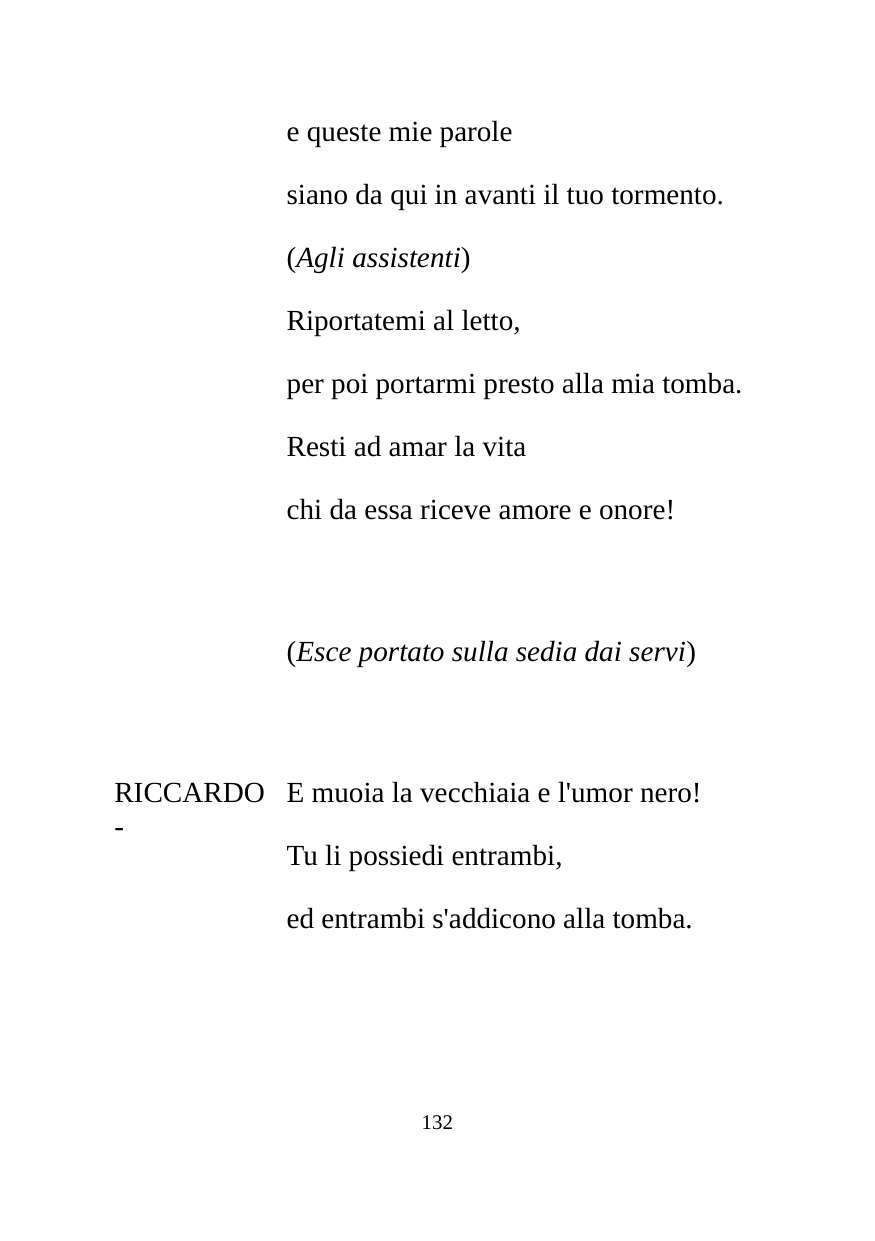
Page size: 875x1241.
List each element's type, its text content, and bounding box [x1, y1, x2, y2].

table_cell (Esce portato sulla sedia dai servi) [279, 626, 768, 768]
table_cell [106, 106, 279, 626]
table_cell [106, 626, 279, 768]
table_cell E muoia la vecchiaia e l'umor nero! Tu li possiedi entrambi, ed entrambi s'addicono alla tomba. [279, 768, 768, 1035]
table_cell RICCARDO - [106, 768, 279, 1035]
table_cell e queste mie parole siano da qui in avanti il tuo tormento. (Agli assistenti) Riportatemi al letto, per poi portarmi presto alla mia tomba. Resti ad amar la vita chi da essa riceve amore e onore! [279, 106, 768, 626]
